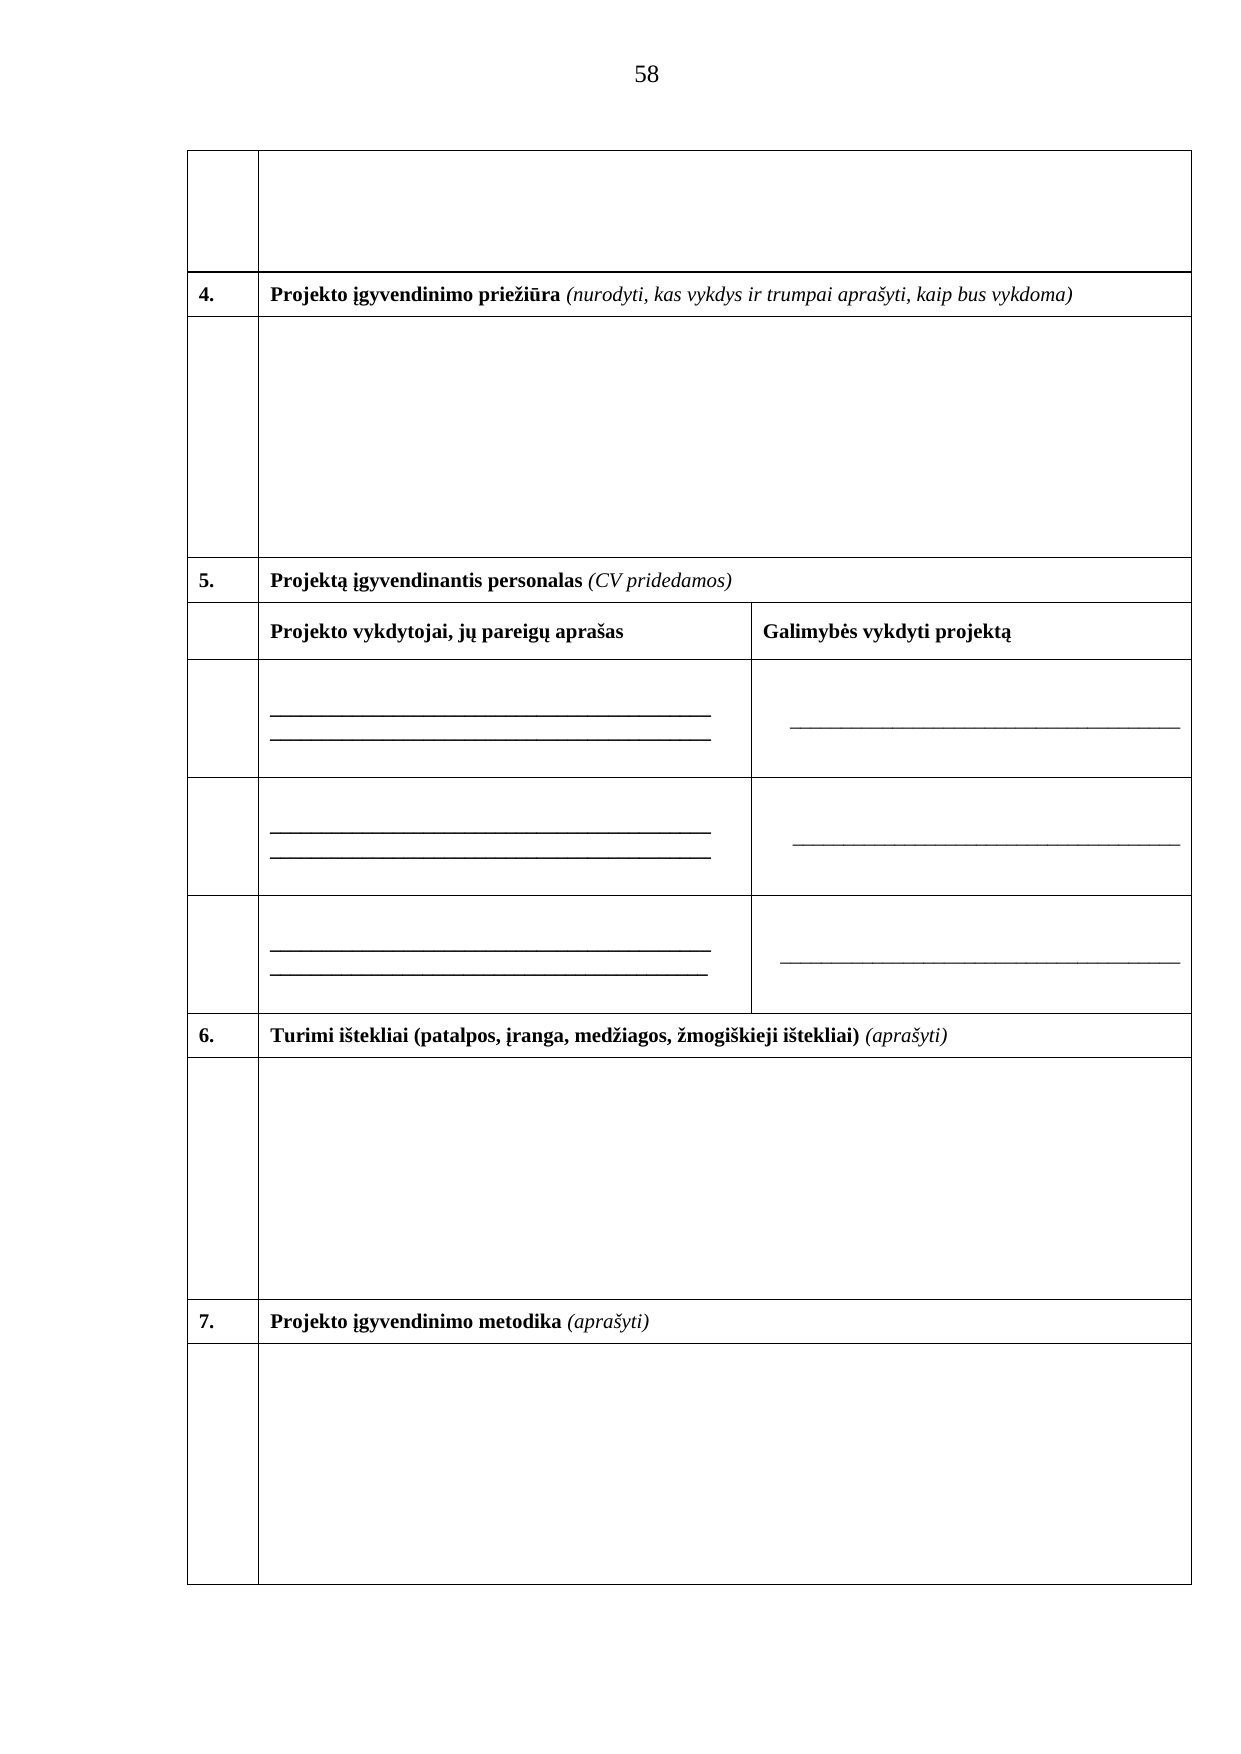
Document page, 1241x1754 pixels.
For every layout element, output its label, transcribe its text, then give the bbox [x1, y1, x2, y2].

table_cell [188, 1344, 258, 1584]
table_cell 5. [188, 558, 258, 602]
table_cell [188, 603, 258, 659]
table_cell [752, 660, 1191, 777]
table_cell [259, 1344, 1191, 1584]
table_cell 7. [188, 1300, 258, 1343]
table_cell [259, 317, 1191, 557]
table_cell Projekto įgyvendinimo metodika (aprašyti) [259, 1300, 1191, 1343]
table_cell Projekto įgyvendinimo priežiūra (nurodyti, kas vykdys ir trumpai aprašyti, kaip bus vykdoma) [259, 273, 1191, 316]
table_cell [188, 660, 258, 777]
table_cell 4. [188, 273, 258, 316]
table_cell Projekto vykdytojai, jų pareigų aprašas [259, 603, 751, 659]
table_cell Galimybės vykdyti projektą [752, 603, 1191, 659]
table_cell [259, 896, 751, 1012]
table_cell [188, 778, 258, 895]
table_cell [752, 896, 1191, 1012]
table_cell Projektą įgyvendinantis personalas (CV pridedamos) [259, 558, 1191, 602]
table_cell [259, 1058, 1191, 1298]
table_cell [259, 151, 1191, 271]
table_cell [752, 778, 1191, 895]
table_cell [188, 896, 258, 1012]
table_cell [188, 317, 258, 557]
table_cell Turimi ištekliai (patalpos, įranga, medžiagos, žmogiškieji ištekliai) (aprašyti) [259, 1014, 1191, 1057]
table_cell [188, 151, 258, 271]
table_cell 6. [188, 1014, 258, 1057]
table_cell [259, 778, 751, 895]
table_cell [259, 660, 751, 777]
table_cell [188, 1058, 258, 1298]
